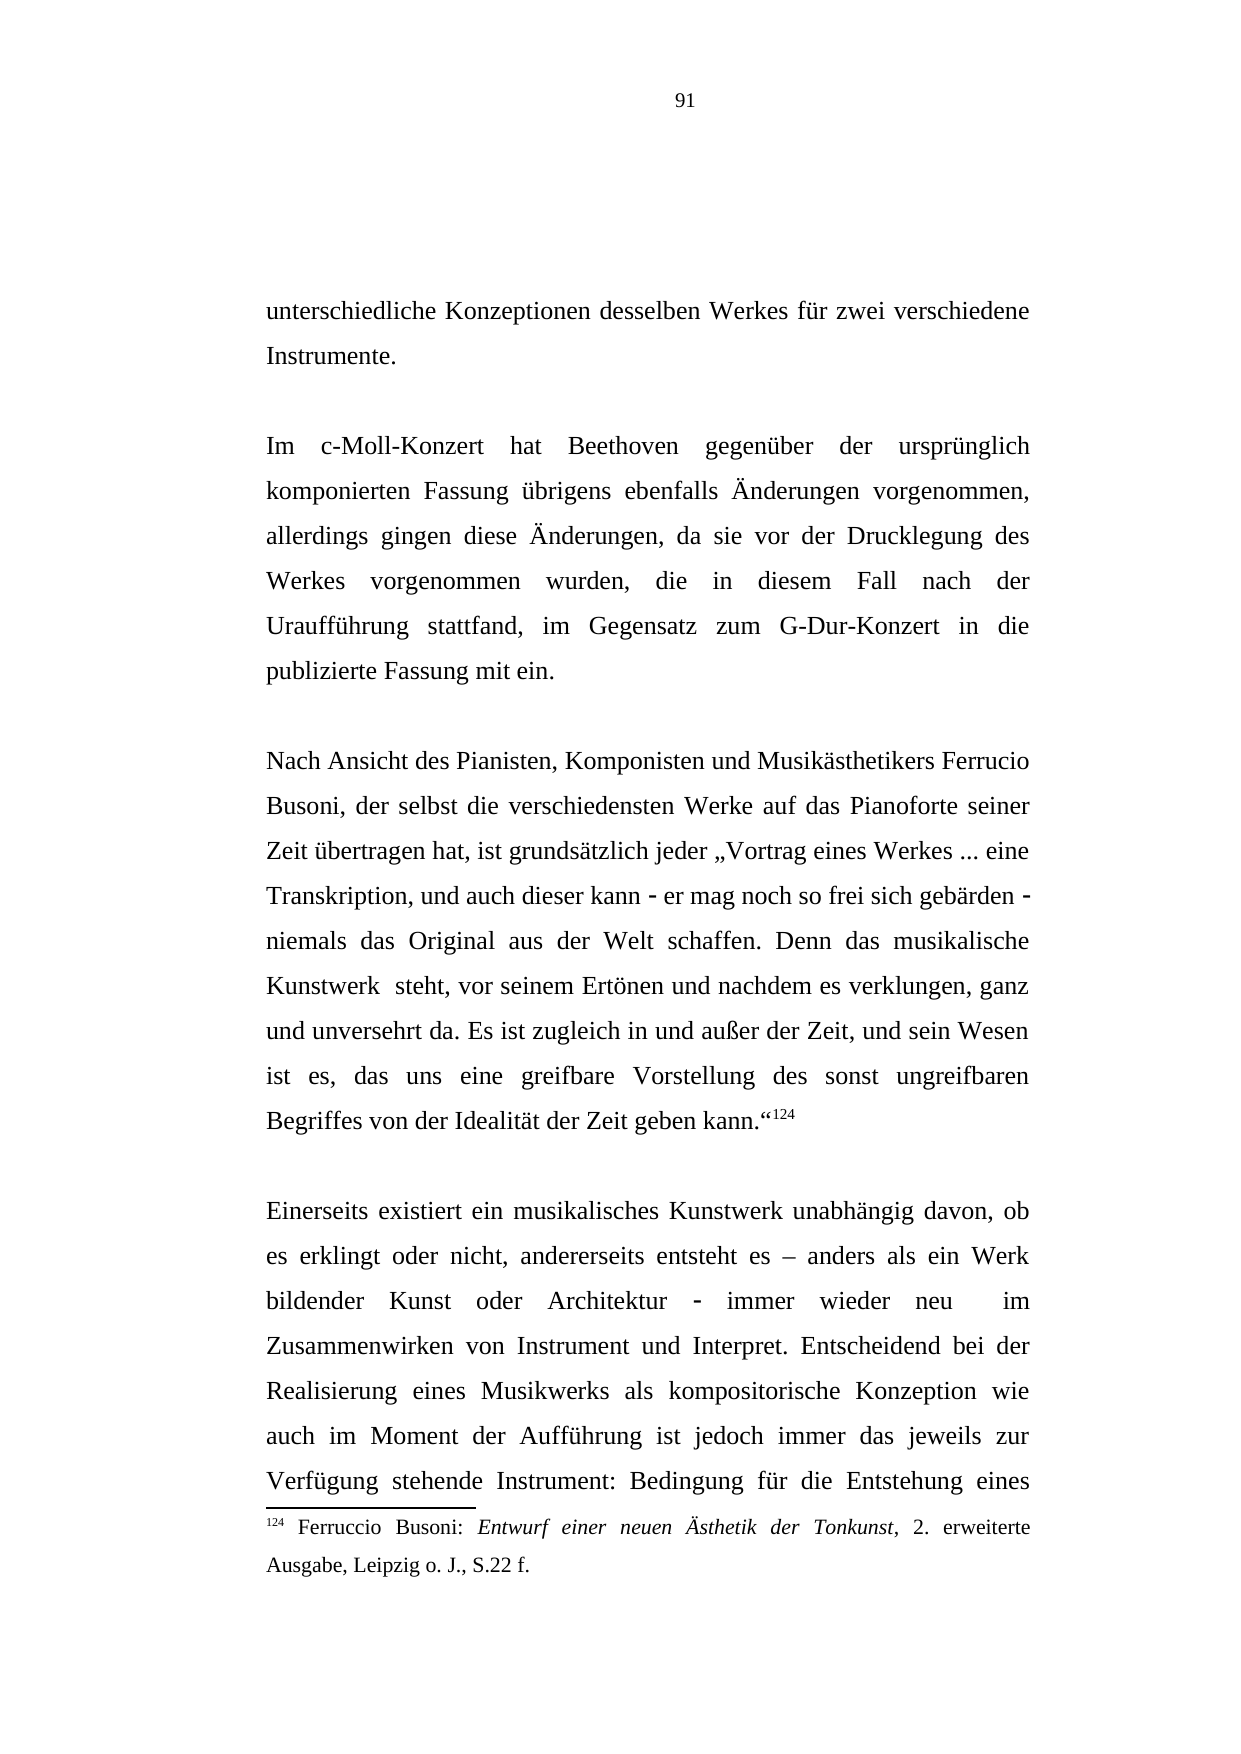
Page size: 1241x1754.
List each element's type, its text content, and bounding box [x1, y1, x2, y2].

text unterschiedliche Konzeptionen desselben Werkes für zwei verschiedene Instrumente. [266, 295, 1031, 370]
text Einerseits existiert ein musikalisches Kunstwerk unabhängig davon, ob es erklingt oder nicht, andererseits entsteht es – anders als ein Werk bildender Kunst oder Architektur  immer wieder neu im Zusammenwirken von Instrument und Interpret. Entscheidend bei der Realisierung eines Musikwerks als kompositorische Konzeption wie auch im Moment der Aufführung ist jedoch immer das jeweils zur Verfügung stehende Instrument: Bedingung für die Entstehung eines [266, 1195, 1031, 1495]
text Nach Ansicht des Pianisten, Komponisten und Musikästhetikers Ferrucio Busoni, der selbst die verschiedensten Werke auf das Pianoforte seiner Zeit übertragen hat, ist grundsätzlich jeder „Vortrag eines Werkes ... eine Transkription, und auch dieser kann  er mag noch so frei sich gebärden  niemals das Original aus der Welt schaffen. Denn das musikalische Kunstwerk steht, vor seinem Ertönen und nachdem es verklungen, ganz und unversehrt da. Es ist zugleich in und außer der Zeit, und sein Wesen ist es, das uns eine greifbare Vorstellung des sonst ungreifbaren Begriffes von der Idealität der Zeit geben kann.“ [266, 745, 1031, 1135]
text Im c-Moll-Konzert hat Beethoven gegenüber der ursprünglich komponierten Fassung übrigens ebenfalls Änderungen vorgenommen, allerdings gingen diese Änderungen, da sie vor der Drucklegung des Werkes vorgenommen wurden, die in diesem Fall nach der Uraufführung stattfand, im Gegensatz zum G-Dur-Konzert in die publizierte Fassung mit ein. [266, 430, 1031, 685]
text Ferruccio Busoni: Entwurf einer neuen Ästhetik der Tonkunst, 2. erweiterte Ausgabe, Leipzig o. J., S.22 f. [266, 1514, 1031, 1577]
